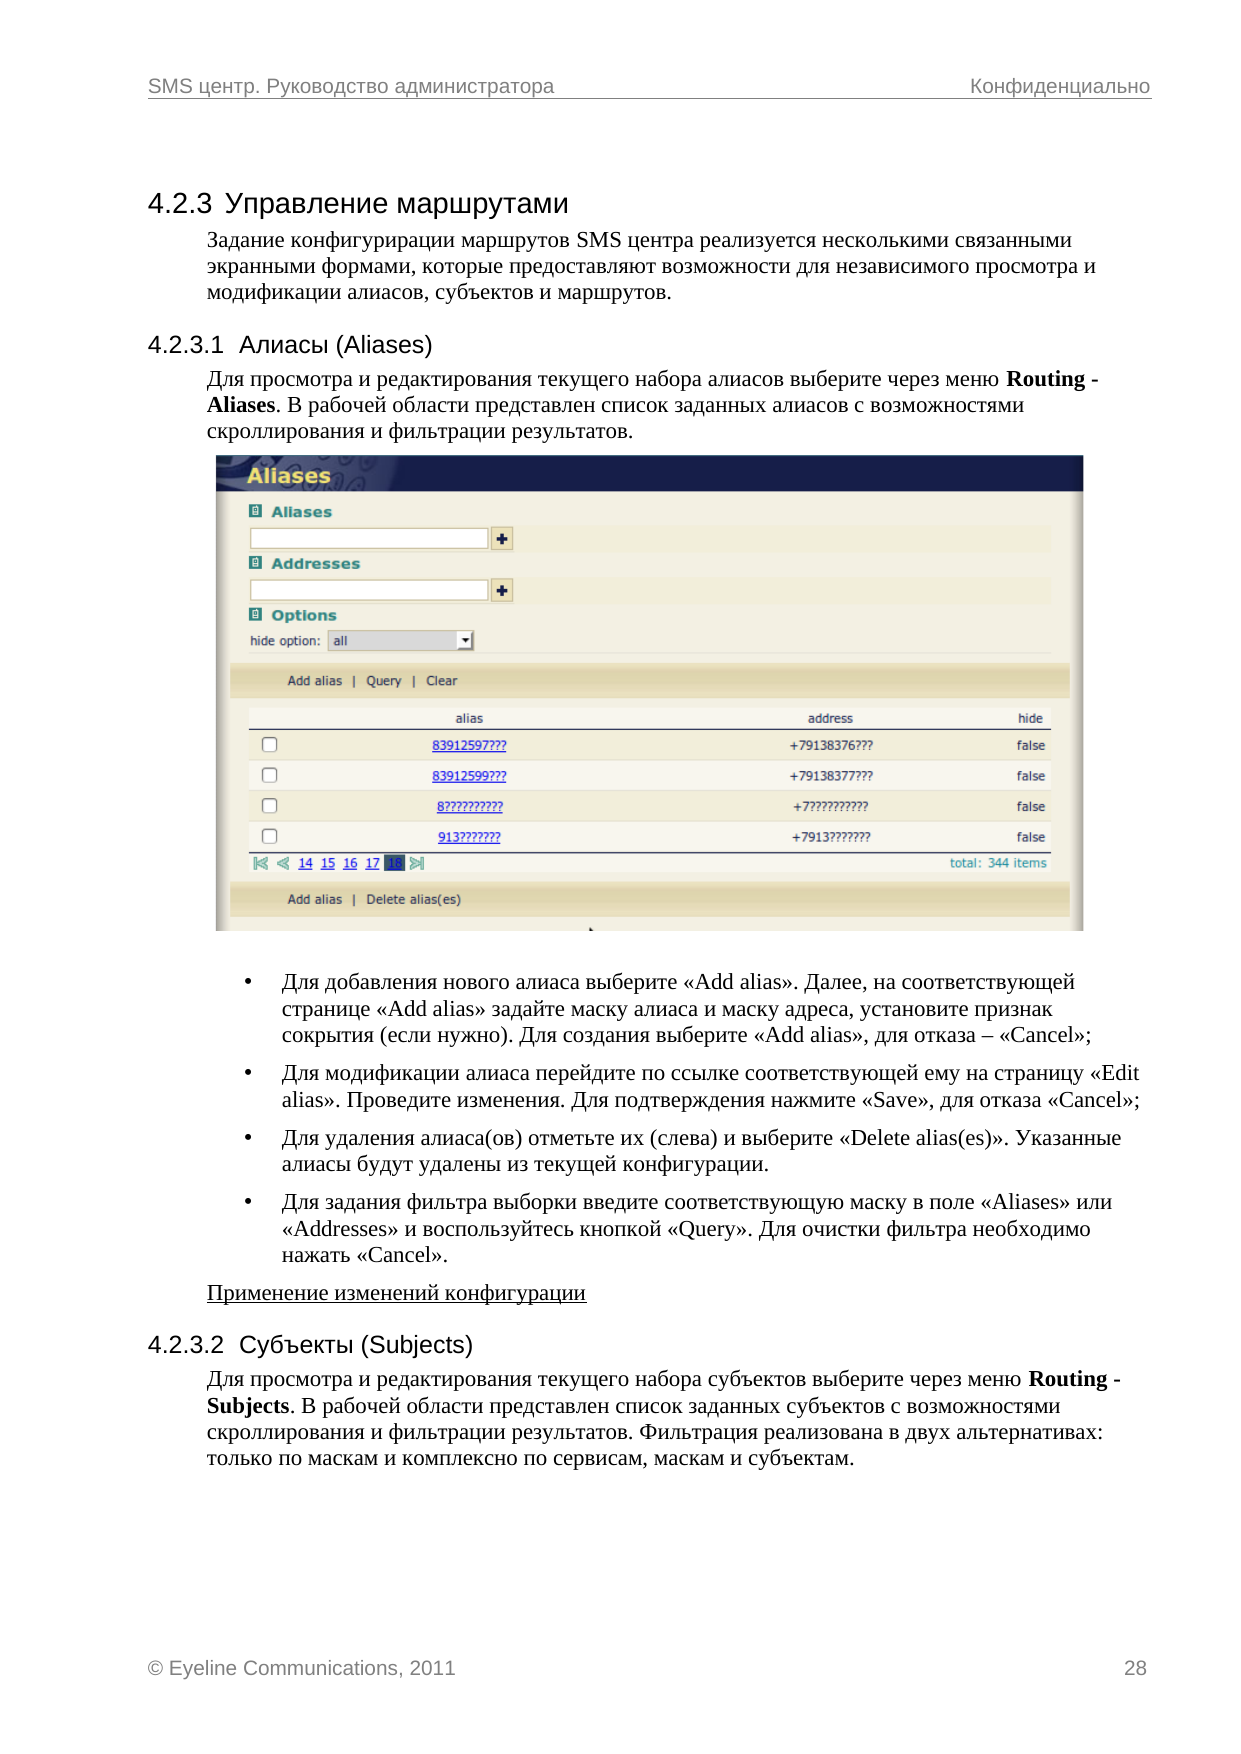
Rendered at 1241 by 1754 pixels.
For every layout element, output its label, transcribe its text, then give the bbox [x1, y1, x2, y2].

picture [215, 455, 1084, 931]
list Для модификации алиаса перейдите по ссылке соответствующей ему на страницу «Edit alias». Проведите изменения. Для подтверждения нажмите «Save», для отказа «Cancel»; [244, 1059, 1152, 1112]
text Для просмотра и редактирования текущего набора алиасов выберите через меню Routing - Aliases. В рабочей области представлен список заданных алиасов с возможностями скроллирования и фильтрации результатов. [207, 365, 1152, 444]
subtitle Субъекты (Subjects) [148, 1330, 1152, 1359]
list Для добавления нового алиаса выберите «Add alias». Далее, на соответствующей странице «Add alias» задайте маску алиаса и маску адреса, установите признак сокрытия (если нужно). Для создания выберите «Add alias», для отказа – «Cancel»; [244, 968, 1152, 1047]
list Для удаления алиаса(ов) отметьте их (слева) и выберите «Delete alias(es)». Указанные алиасы будут удалены из текущей конфигурации. [244, 1124, 1152, 1176]
subtitle Управление маршрутами [148, 186, 1152, 219]
subtitle Алиасы (Aliases) [148, 330, 1152, 358]
text Для просмотра и редактирования текущего набора субъектов выберите через меню Routing - Subjects. В рабочей области представлен список заданных субъектов с возможностями скроллирования и фильтрации результатов. Фильтрация реализована в двух альтернативах: только по маскам и комплексно по сервисам, маскам и субъектам. [207, 1365, 1152, 1471]
list Для задания фильтра выборки введите соответствующую маску в поле «Aliases» или «Addresses» и воспользуйтесь кнопкой «Query». Для очистки фильтра необходимо нажать «Cancel». [244, 1188, 1152, 1267]
text Задание конфигурирации маршрутов SMS центра реализуется несколькими связанными экранными формами, которые предоставляют возможности для независимого просмотра и модификации алиасов, субъектов и маршрутов. [207, 226, 1152, 305]
text Применение изменений конфигурации [207, 1279, 1152, 1305]
